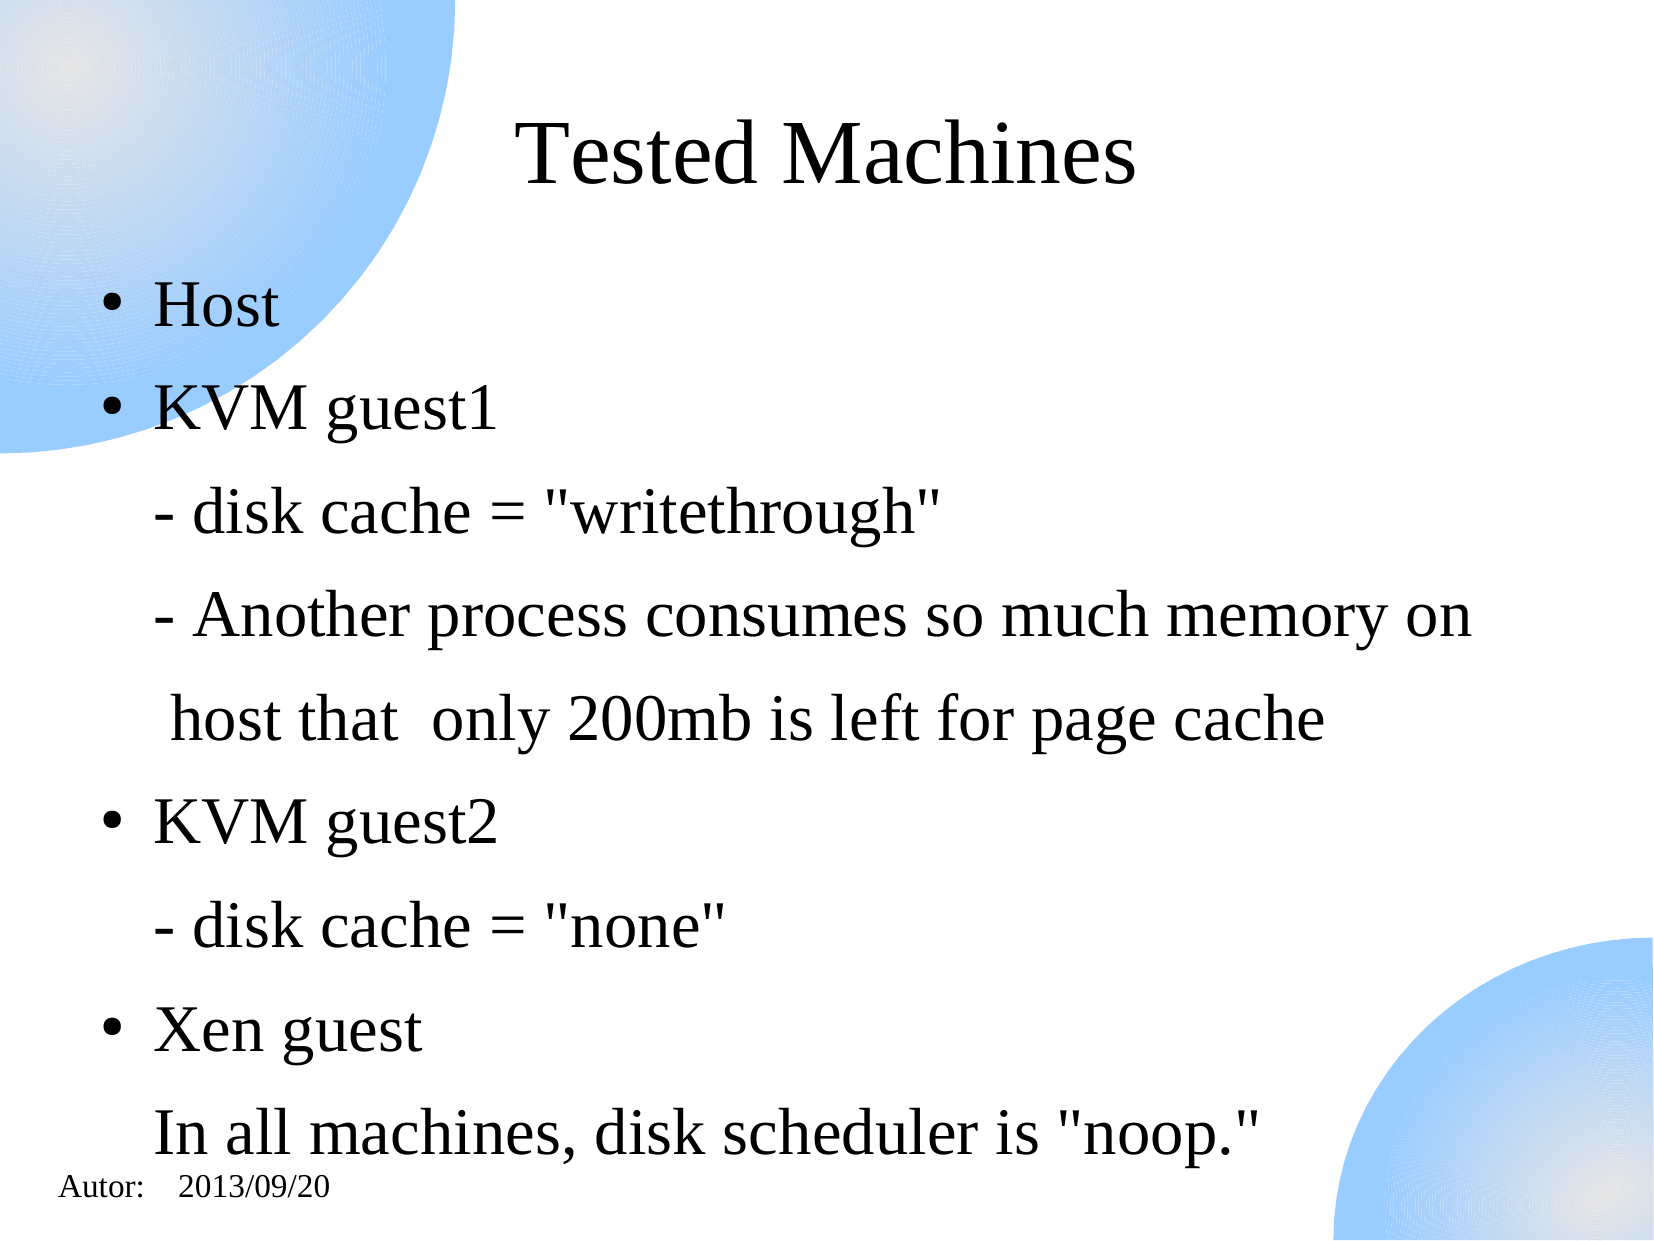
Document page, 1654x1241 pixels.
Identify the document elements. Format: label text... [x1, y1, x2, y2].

title Tested Machines [82, 49, 1571, 257]
list Host KVM guest1 - disk cache = "writethrough" - Another process consumes so much memory on host that only 200mb is left for page cache KVM guest2 - disk cache = "none" Xen guest In all machines, disk scheduler is "noop." [82, 266, 1571, 1170]
